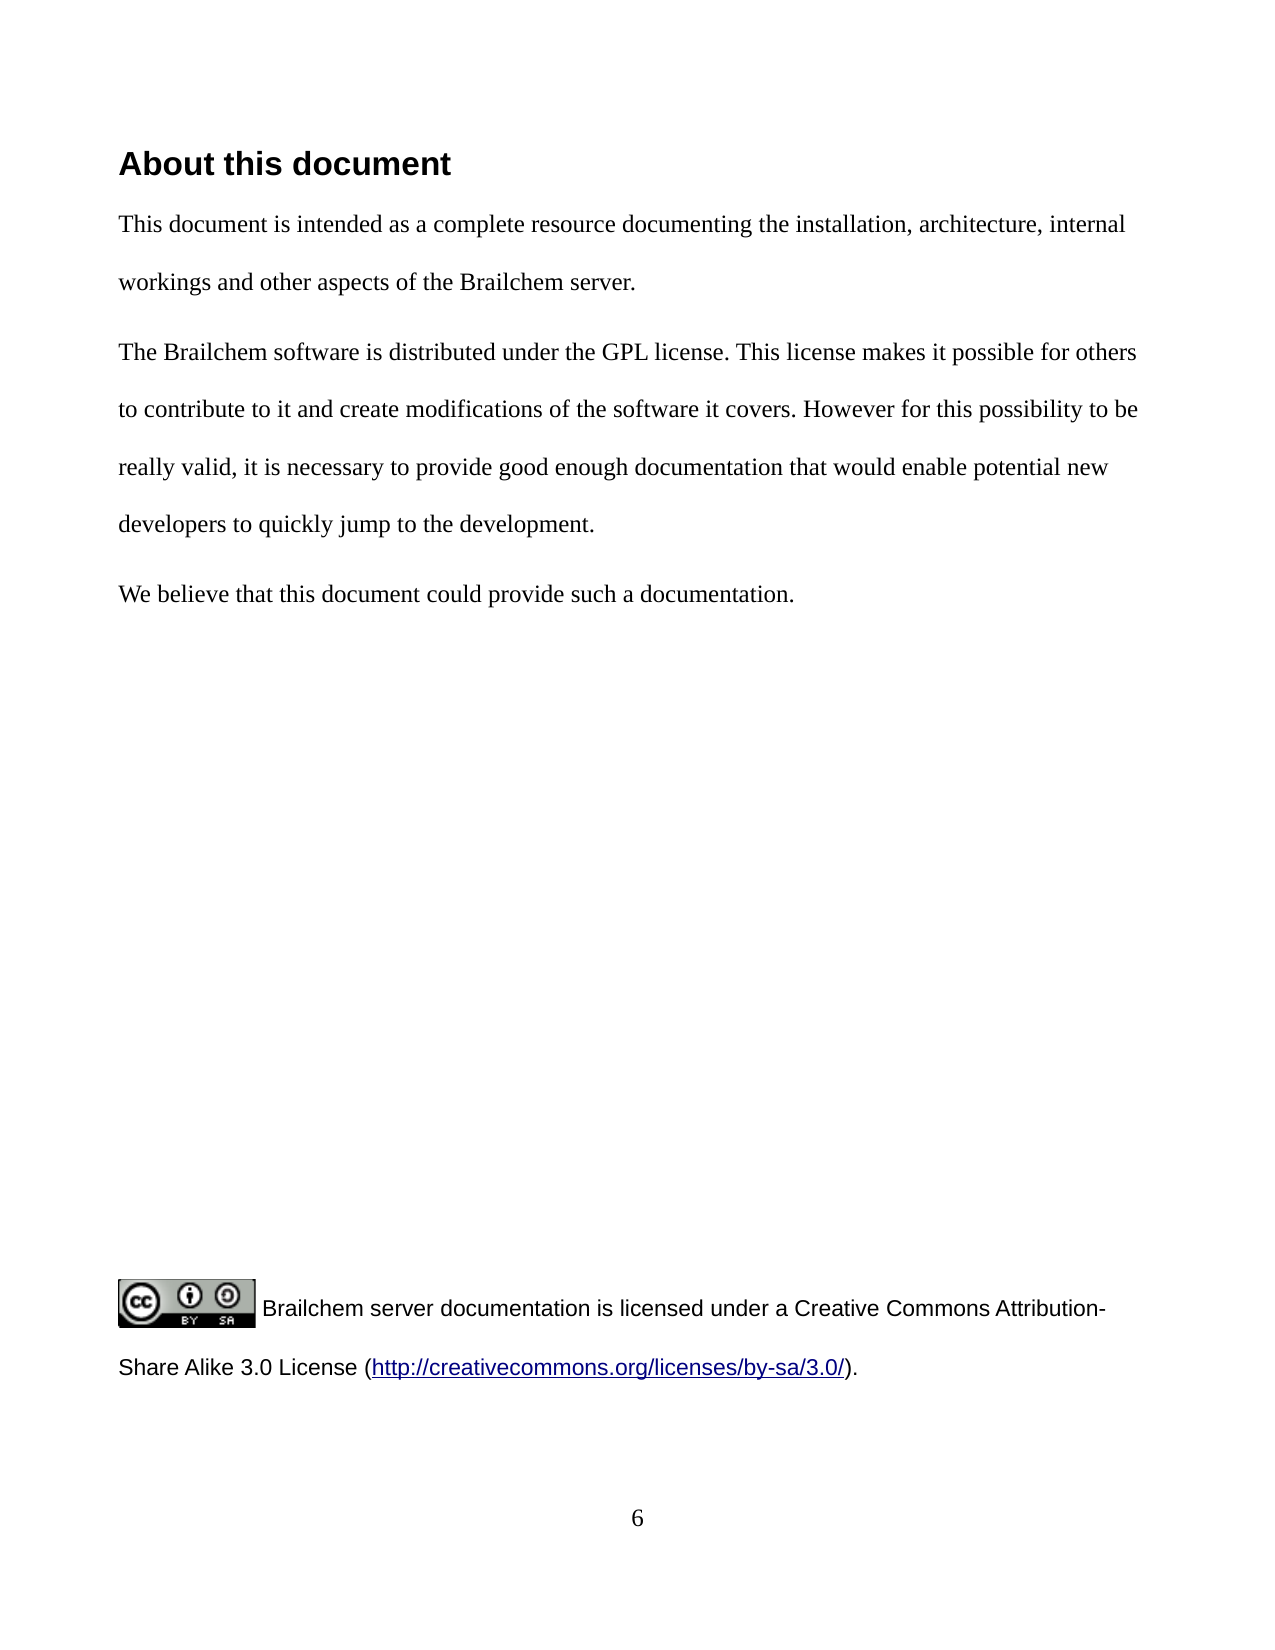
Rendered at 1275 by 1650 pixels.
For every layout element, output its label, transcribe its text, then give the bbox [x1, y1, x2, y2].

text This document is intended as a complete resource documenting the installation, architecture, internal workings and other aspects of the Brailchem server. [118, 209, 1157, 295]
picture [118, 1279, 256, 1328]
text We believe that this document could provide such a documentation. [118, 579, 1157, 608]
subtitle About this document [118, 144, 1157, 182]
text The Brailchem software is distributed under the GPL license. This license makes it possible for others to contribute to it and create modifications of the software it covers. However for this possibility to be really valid, it is necessary to provide good enough documentation that would enable potential new developers to quickly jump to the development. [118, 337, 1157, 538]
text Brailchem server documentation is licensed under a Creative Commons Attribution-Share Alike 3.0 License (http://creativecommons.org/licenses/by-sa/3.0/). [118, 1279, 1157, 1380]
